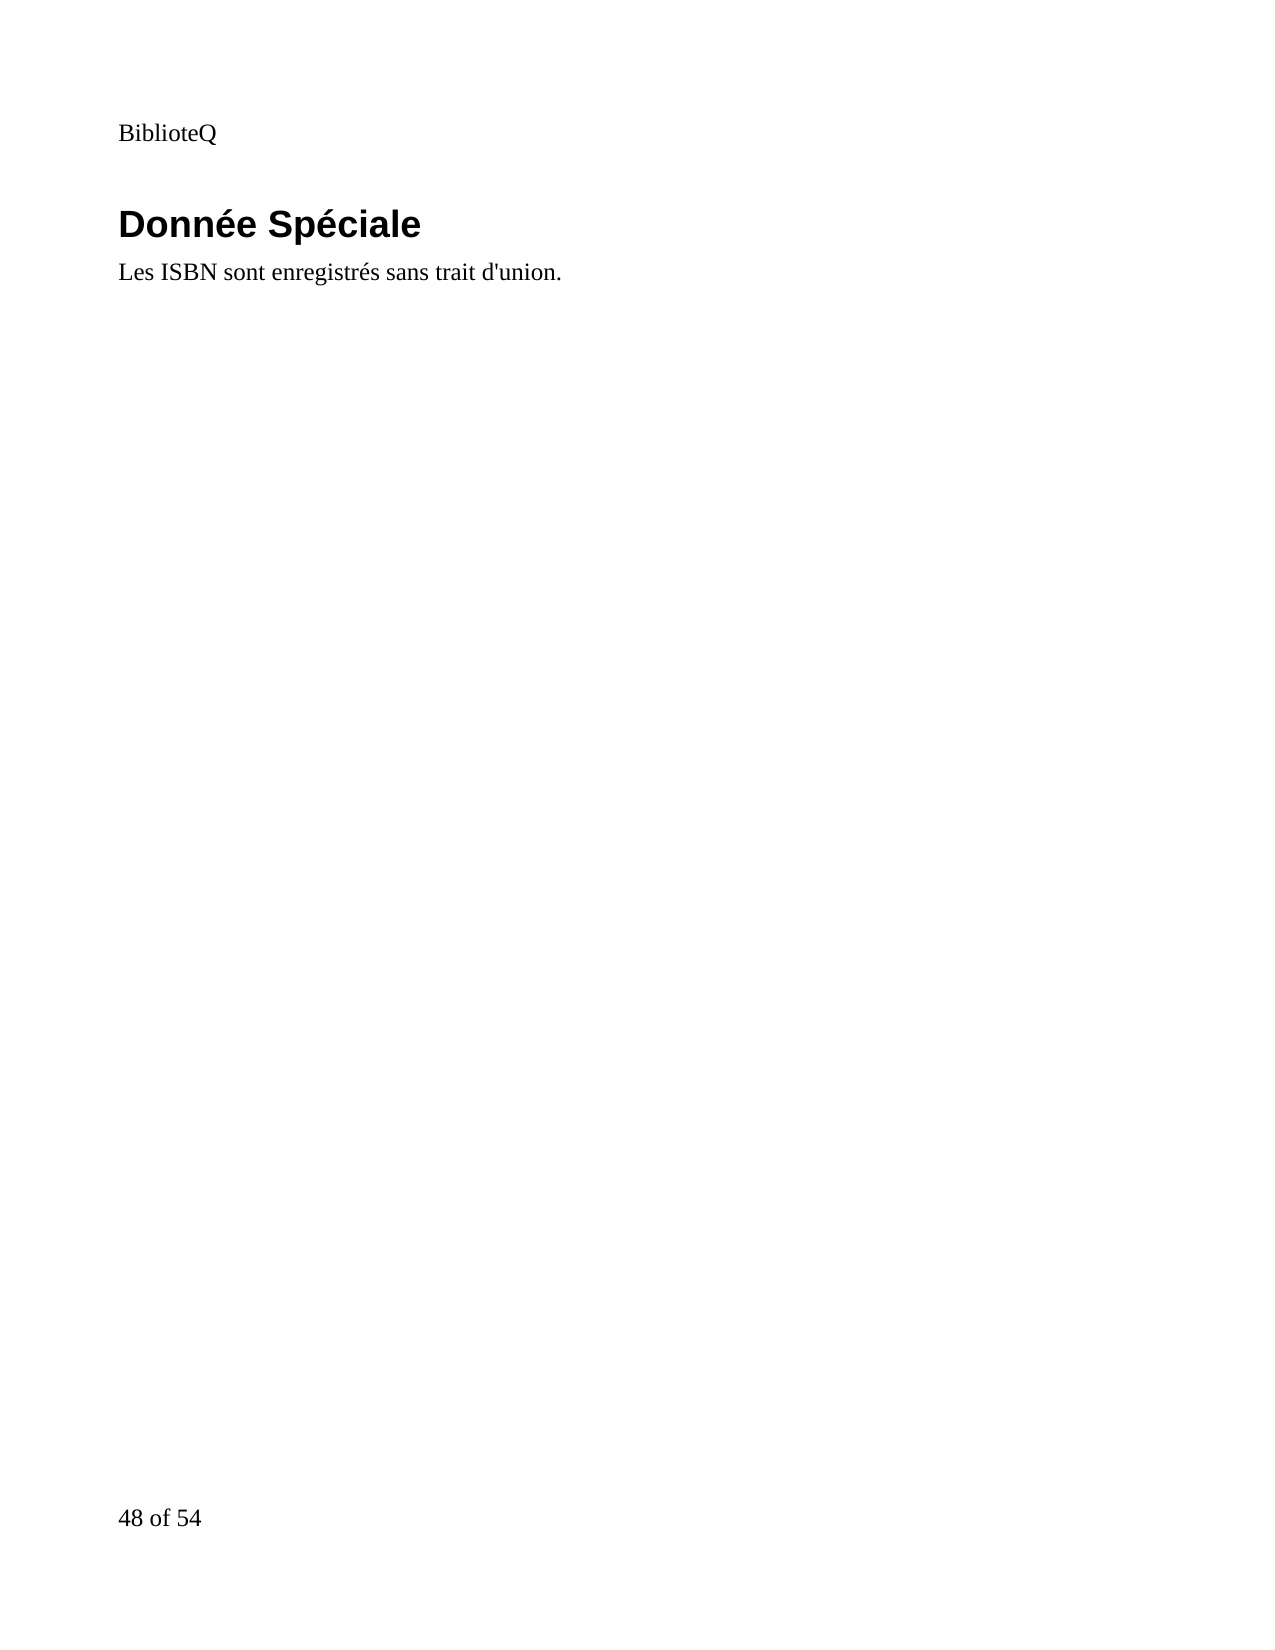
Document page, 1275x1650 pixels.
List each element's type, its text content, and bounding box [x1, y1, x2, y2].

subtitle Donnée Spéciale [118, 201, 1157, 245]
subtitle Les ISBN sont enregistrés sans trait d'union. [118, 257, 1157, 286]
